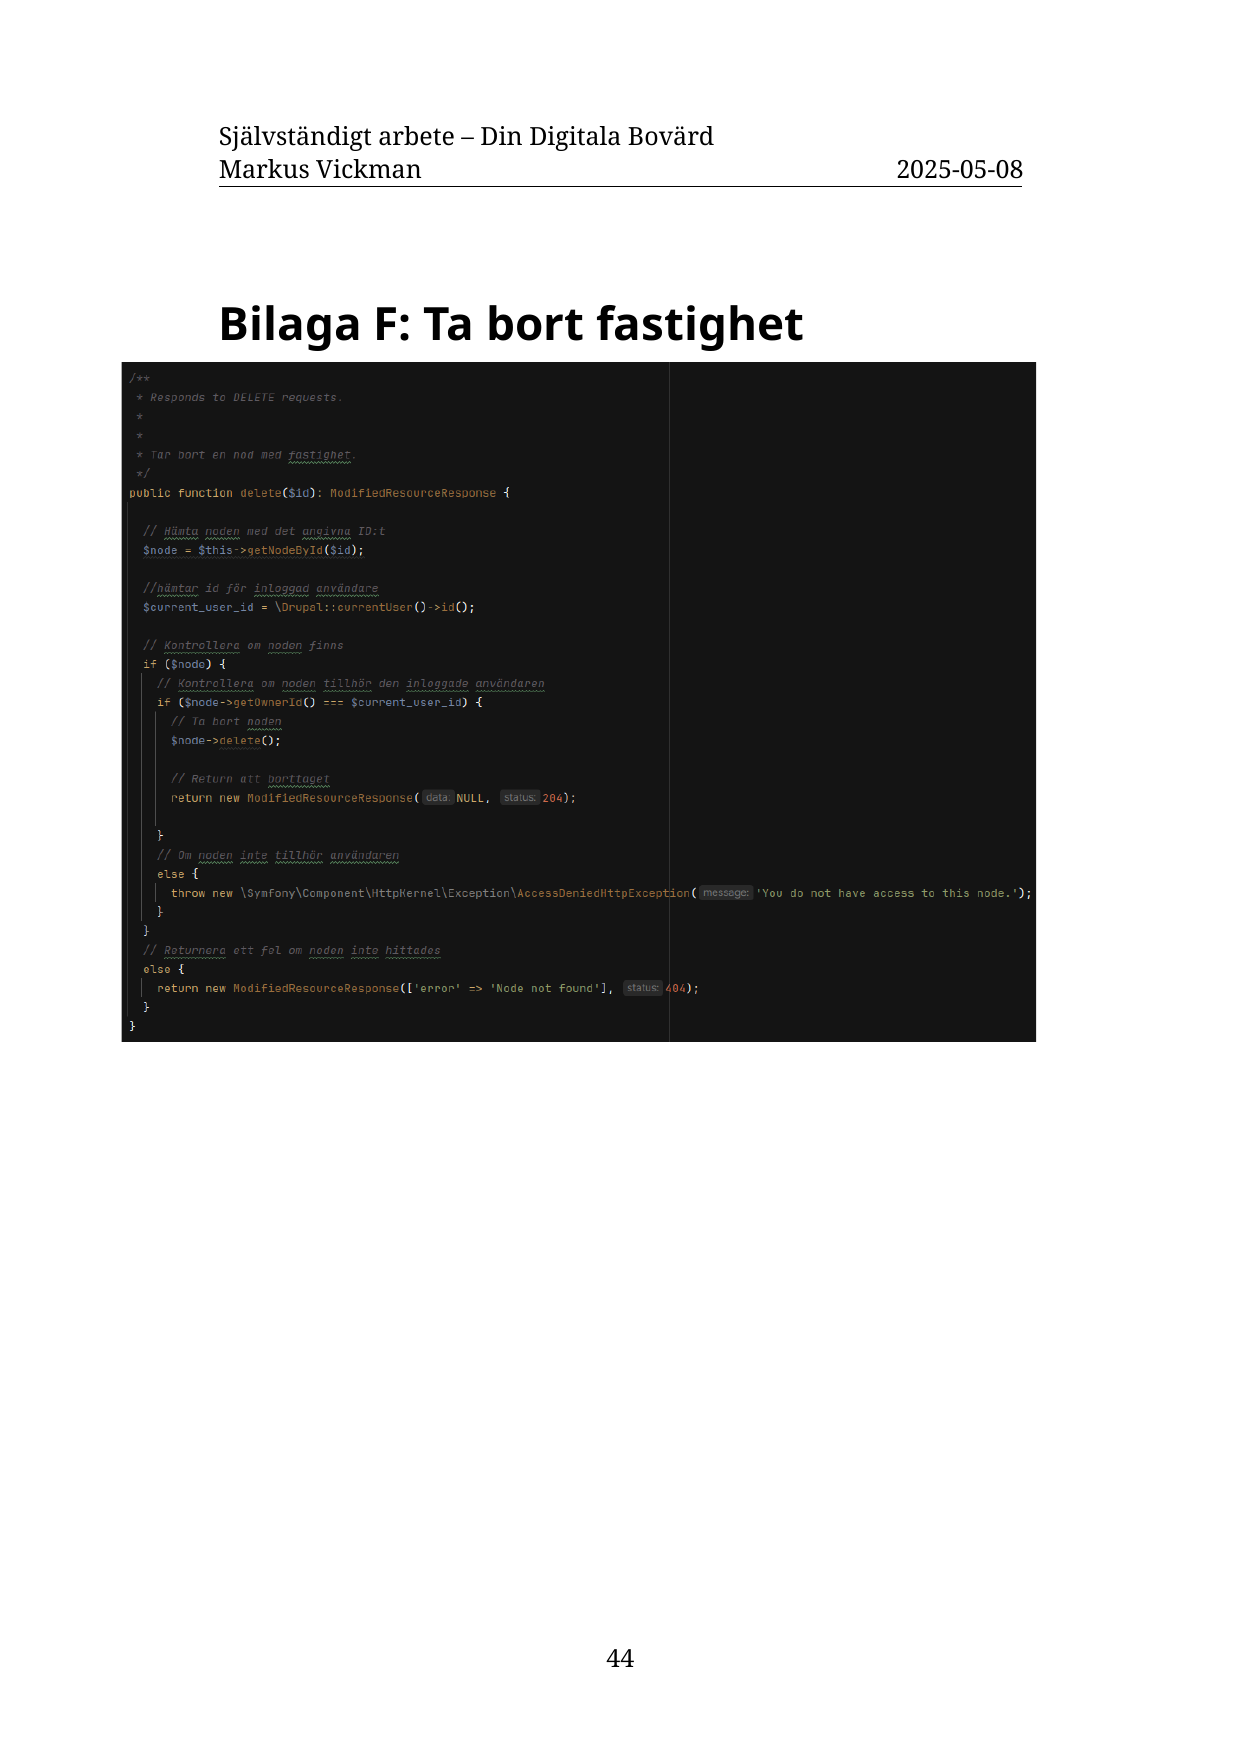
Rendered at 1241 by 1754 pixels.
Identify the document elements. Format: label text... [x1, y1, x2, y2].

picture [121, 362, 1037, 1042]
subtitle Bilaga F: Ta bort fastighet [218, 291, 1022, 353]
